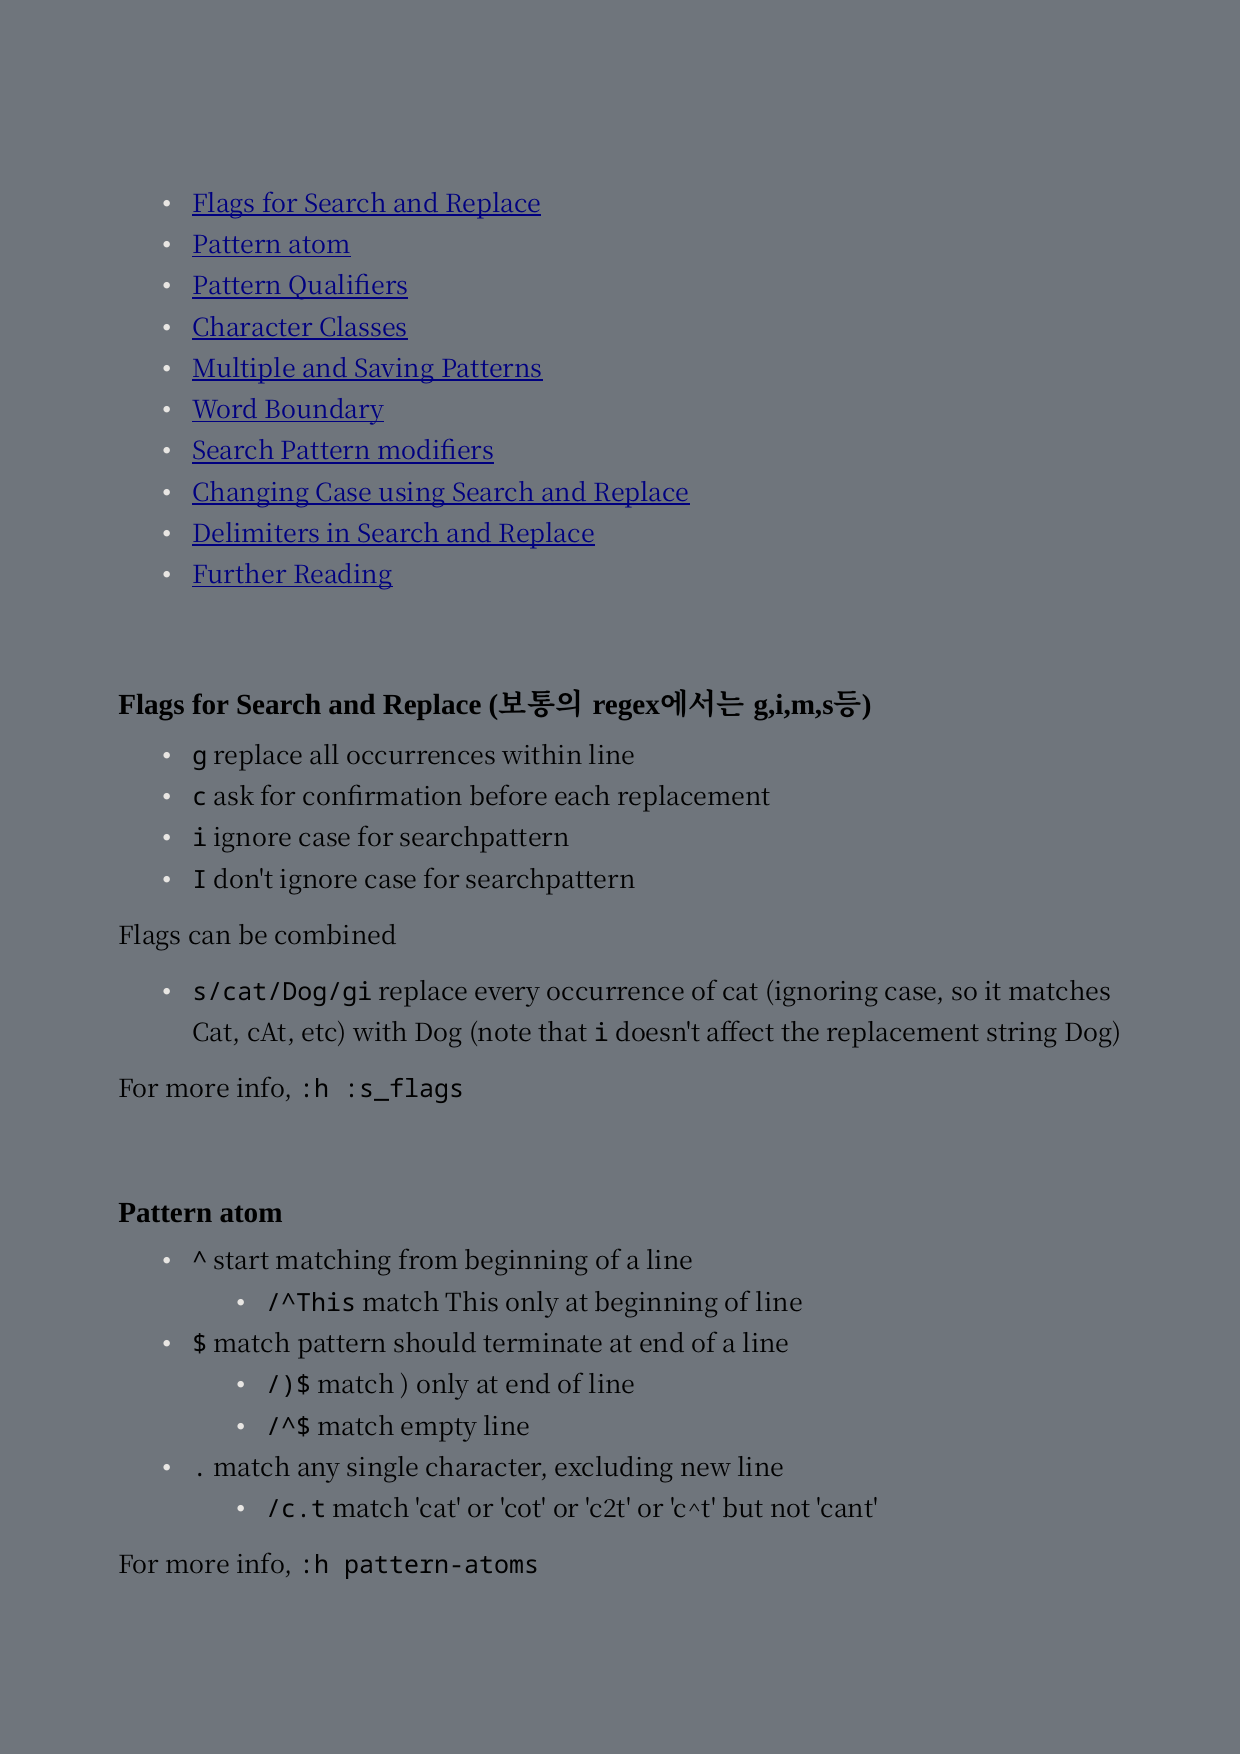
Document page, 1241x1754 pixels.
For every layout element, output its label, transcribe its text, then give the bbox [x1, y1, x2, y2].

list Pattern atom [162, 225, 1122, 261]
list Changing Case using Search and Replace [162, 472, 1122, 508]
list c ask for confirmation before each replacement [162, 777, 1122, 813]
list /)$ match ) only at end of line [236, 1365, 1122, 1401]
list I don't ignore case for searchpattern [162, 859, 1122, 896]
list ^ start matching from beginning of a line [162, 1241, 1122, 1277]
list Further Reading [162, 555, 1122, 591]
list Character Classes [162, 307, 1122, 343]
list . match any single character, excluding new line [162, 1448, 1122, 1484]
list i ignore case for searchpattern [162, 818, 1122, 854]
list Delimiters in Search and Replace [162, 513, 1122, 549]
list s/cat/Dog/gi replace every occurrence of cat (ignoring case, so it matches Cat, cAt, etc) with Dog (note that i doesn't affect the replacement string Dog) [162, 971, 1122, 1049]
text For more info, :h pattern-atoms [118, 1545, 1122, 1581]
list /c.t match 'cat' or 'cot' or 'c2t' or 'c^t' but not 'cant' [236, 1489, 1122, 1525]
list Search Pattern modifiers [162, 431, 1122, 467]
text Flags can be combined [118, 915, 1122, 951]
list /^This match This only at beginning of line [236, 1282, 1122, 1318]
list Multiple and Saving Patterns [162, 348, 1122, 384]
subtitle Pattern atom [118, 1195, 1122, 1228]
list /^$ match empty line [236, 1406, 1122, 1442]
list g replace all occurrences within line [162, 735, 1122, 771]
list Flags for Search and Replace [162, 183, 1122, 219]
subtitle Flags for Search and Replace (보통의 regex에서는 g,i,m,s등) [118, 681, 1122, 723]
list Word Boundary [162, 390, 1122, 426]
list $ match pattern should terminate at end of a line [162, 1324, 1122, 1360]
list Pattern Qualifiers [162, 266, 1122, 302]
text For more info, :h :s_flags [118, 1068, 1122, 1104]
